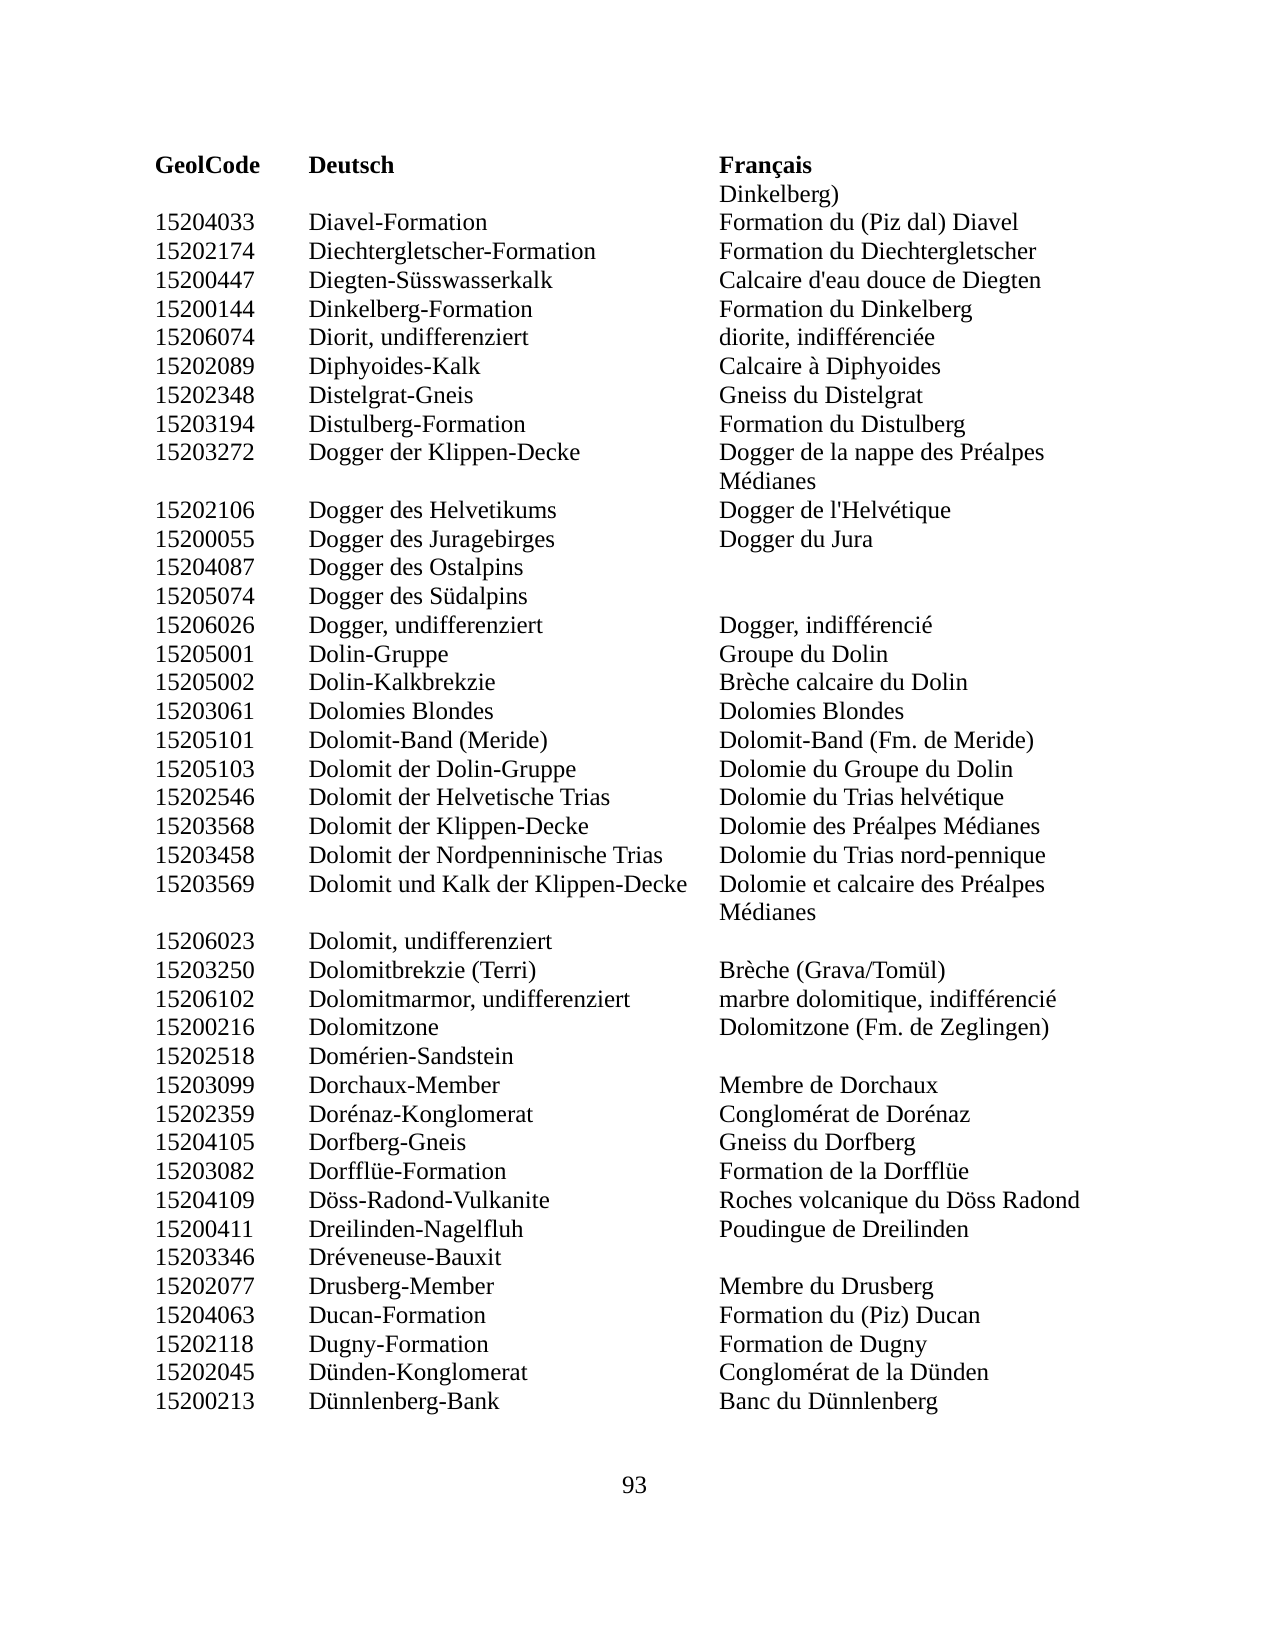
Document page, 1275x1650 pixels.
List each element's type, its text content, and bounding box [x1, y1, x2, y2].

table_cell Dolomie du Trias nord-pennique [714, 840, 1125, 869]
table_cell Dolomit der Dolin-Gruppe [304, 754, 714, 782]
table_cell 15204109 [150, 1185, 304, 1214]
table_cell Dorfberg-Gneis [304, 1128, 714, 1156]
table_cell Dolomies Blondes [714, 696, 1125, 725]
table_cell 15202518 [150, 1041, 304, 1070]
table_cell Membre de Dorchaux [714, 1070, 1125, 1099]
table_cell 15203568 [150, 811, 304, 840]
table_cell 15203458 [150, 840, 304, 869]
table_cell Diegten-Süsswasserkalk [304, 265, 714, 294]
table_cell Distelgrat-Gneis [304, 380, 714, 409]
table_cell Dolin-Gruppe [304, 639, 714, 667]
table_cell Dogger de la nappe des Préalpes Médianes [714, 438, 1125, 495]
table_cell 15203061 [150, 696, 304, 725]
table_cell Dreilinden-Nagelfluh [304, 1214, 714, 1242]
table_cell 15203346 [150, 1243, 304, 1271]
table_cell 15203099 [150, 1070, 304, 1099]
table_cell Dinkelberg-Formation [304, 294, 714, 322]
table_cell marbre dolomitique, indifférencié [714, 984, 1125, 1012]
table_cell Dorénaz-Konglomerat [304, 1099, 714, 1127]
table_cell Brèche calcaire du Dolin [714, 668, 1125, 696]
table_cell 15200411 [150, 1214, 304, 1242]
table_header Français [714, 150, 1125, 179]
table_cell Dogger, indifférencié [714, 610, 1125, 639]
table_cell Dünden-Konglomerat [304, 1358, 714, 1386]
table_cell [714, 553, 1125, 581]
table_cell Dolomie du Trias helvétique [714, 783, 1125, 811]
table_cell Roches volcanique du Döss Radond [714, 1185, 1125, 1214]
table_cell 15206102 [150, 984, 304, 1012]
table_cell 15200447 [150, 265, 304, 294]
table_cell Domérien-Sandstein [304, 1041, 714, 1070]
table_cell 15202045 [150, 1358, 304, 1386]
table_cell Poudingue de Dreilinden [714, 1214, 1125, 1242]
table_cell Formation de Dugny [714, 1329, 1125, 1357]
table_cell Calcaire à Diphyoides [714, 351, 1125, 380]
table_cell 15205103 [150, 754, 304, 782]
table_cell Dolomit und Kalk der Klippen-Decke [304, 869, 714, 926]
table_cell 15205002 [150, 668, 304, 696]
table_cell Dogger der Klippen-Decke [304, 438, 714, 495]
table_cell [150, 179, 304, 207]
table_cell diorite, indifférenciée [714, 323, 1125, 351]
table_cell 15200144 [150, 294, 304, 322]
table_cell Gneiss du Distelgrat [714, 380, 1125, 409]
table_cell 15202174 [150, 236, 304, 265]
table_cell Formation du (Piz dal) Diavel [714, 208, 1125, 236]
table_cell [714, 926, 1125, 955]
table_cell Dorfflüe-Formation [304, 1156, 714, 1185]
table_cell Diphyoides-Kalk [304, 351, 714, 380]
table_cell Membre du Drusberg [714, 1271, 1125, 1300]
table_cell Dolomitbrekzie (Terri) [304, 955, 714, 984]
table_cell 15200213 [150, 1386, 304, 1415]
table_cell Banc du Dünnlenberg [714, 1386, 1125, 1415]
table_cell 15204033 [150, 208, 304, 236]
table_cell 15204105 [150, 1128, 304, 1156]
table_header Deutsch [304, 150, 714, 179]
table_cell 15202546 [150, 783, 304, 811]
table_cell [714, 581, 1125, 610]
table_cell 15200216 [150, 1013, 304, 1041]
table_cell Dréveneuse-Bauxit [304, 1243, 714, 1271]
table_cell Dolomitzone (Fm. de Zeglingen) [714, 1013, 1125, 1041]
table_cell 15203272 [150, 438, 304, 495]
table_cell 15205101 [150, 725, 304, 754]
table_cell 15205074 [150, 581, 304, 610]
table_cell Dolomitzone [304, 1013, 714, 1041]
table_cell Dolomies Blondes [304, 696, 714, 725]
table_cell Calcaire d'eau douce de Diegten [714, 265, 1125, 294]
table_cell Groupe du Dolin [714, 639, 1125, 667]
table_cell Dolomit-Band (Meride) [304, 725, 714, 754]
table_cell [304, 179, 714, 207]
table_cell Formation du Diechtergletscher [714, 236, 1125, 265]
table_cell Dolomit der Klippen-Decke [304, 811, 714, 840]
table_cell Dolomit der Helvetische Trias [304, 783, 714, 811]
table_cell Diorit, undifferenziert [304, 323, 714, 351]
table_cell 15204087 [150, 553, 304, 581]
table_cell [714, 1243, 1125, 1271]
table_cell [714, 1041, 1125, 1070]
table_cell 15204063 [150, 1300, 304, 1329]
table_cell Dogger des Helvetikums [304, 495, 714, 524]
table_cell Dorchaux-Member [304, 1070, 714, 1099]
table_cell 15205001 [150, 639, 304, 667]
table_cell 15202348 [150, 380, 304, 409]
table_cell Brèche (Grava/Tomül) [714, 955, 1125, 984]
table_cell Dolomit-Band (Fm. de Meride) [714, 725, 1125, 754]
table_cell Distulberg-Formation [304, 409, 714, 437]
table_cell 15203569 [150, 869, 304, 926]
table_cell Dünnlenberg-Bank [304, 1386, 714, 1415]
table_cell Dolin-Kalkbrekzie [304, 668, 714, 696]
table_cell Dogger du Jura [714, 524, 1125, 552]
table_cell Dogger des Juragebirges [304, 524, 714, 552]
table_cell Dolomit, undifferenziert [304, 926, 714, 955]
table_cell Formation de la Dorfflüe [714, 1156, 1125, 1185]
table_cell Conglomérat de la Dünden [714, 1358, 1125, 1386]
table_cell 15206023 [150, 926, 304, 955]
table_cell Gneiss du Dorfberg [714, 1128, 1125, 1156]
table_cell 15203250 [150, 955, 304, 984]
table_cell Drusberg-Member [304, 1271, 714, 1300]
table_cell Formation du Dinkelberg [714, 294, 1125, 322]
table_cell Dogger des Ostalpins [304, 553, 714, 581]
table_cell Formation du (Piz) Ducan [714, 1300, 1125, 1329]
table_cell 15202089 [150, 351, 304, 380]
table_cell Formation du Distulberg [714, 409, 1125, 437]
table_cell Dogger de l'Helvétique [714, 495, 1125, 524]
table_cell Dolomie et calcaire des Préalpes Médianes [714, 869, 1125, 926]
table_cell Dogger des Südalpins [304, 581, 714, 610]
table_cell Dinkelberg) [714, 179, 1125, 207]
table_cell 15206026 [150, 610, 304, 639]
table_cell Dolomie du Groupe du Dolin [714, 754, 1125, 782]
table_cell Conglomérat de Dorénaz [714, 1099, 1125, 1127]
table_cell 15202077 [150, 1271, 304, 1300]
table_cell Diavel-Formation [304, 208, 714, 236]
table_cell 15203194 [150, 409, 304, 437]
table_header GeolCode [150, 150, 304, 179]
table_cell Diechtergletscher-Formation [304, 236, 714, 265]
table_cell 15202359 [150, 1099, 304, 1127]
table_cell 15206074 [150, 323, 304, 351]
table_cell 15202106 [150, 495, 304, 524]
table_cell Dolomie des Préalpes Médianes [714, 811, 1125, 840]
table_cell Ducan-Formation [304, 1300, 714, 1329]
table_cell Dolomitmarmor, undifferenziert [304, 984, 714, 1012]
table_cell Döss-Radond-Vulkanite [304, 1185, 714, 1214]
table_cell 15202118 [150, 1329, 304, 1357]
table_cell 15200055 [150, 524, 304, 552]
table_cell Dolomit der Nordpenninische Trias [304, 840, 714, 869]
table_cell 15203082 [150, 1156, 304, 1185]
table_cell Dogger, undifferenziert [304, 610, 714, 639]
table_cell Dugny-Formation [304, 1329, 714, 1357]
